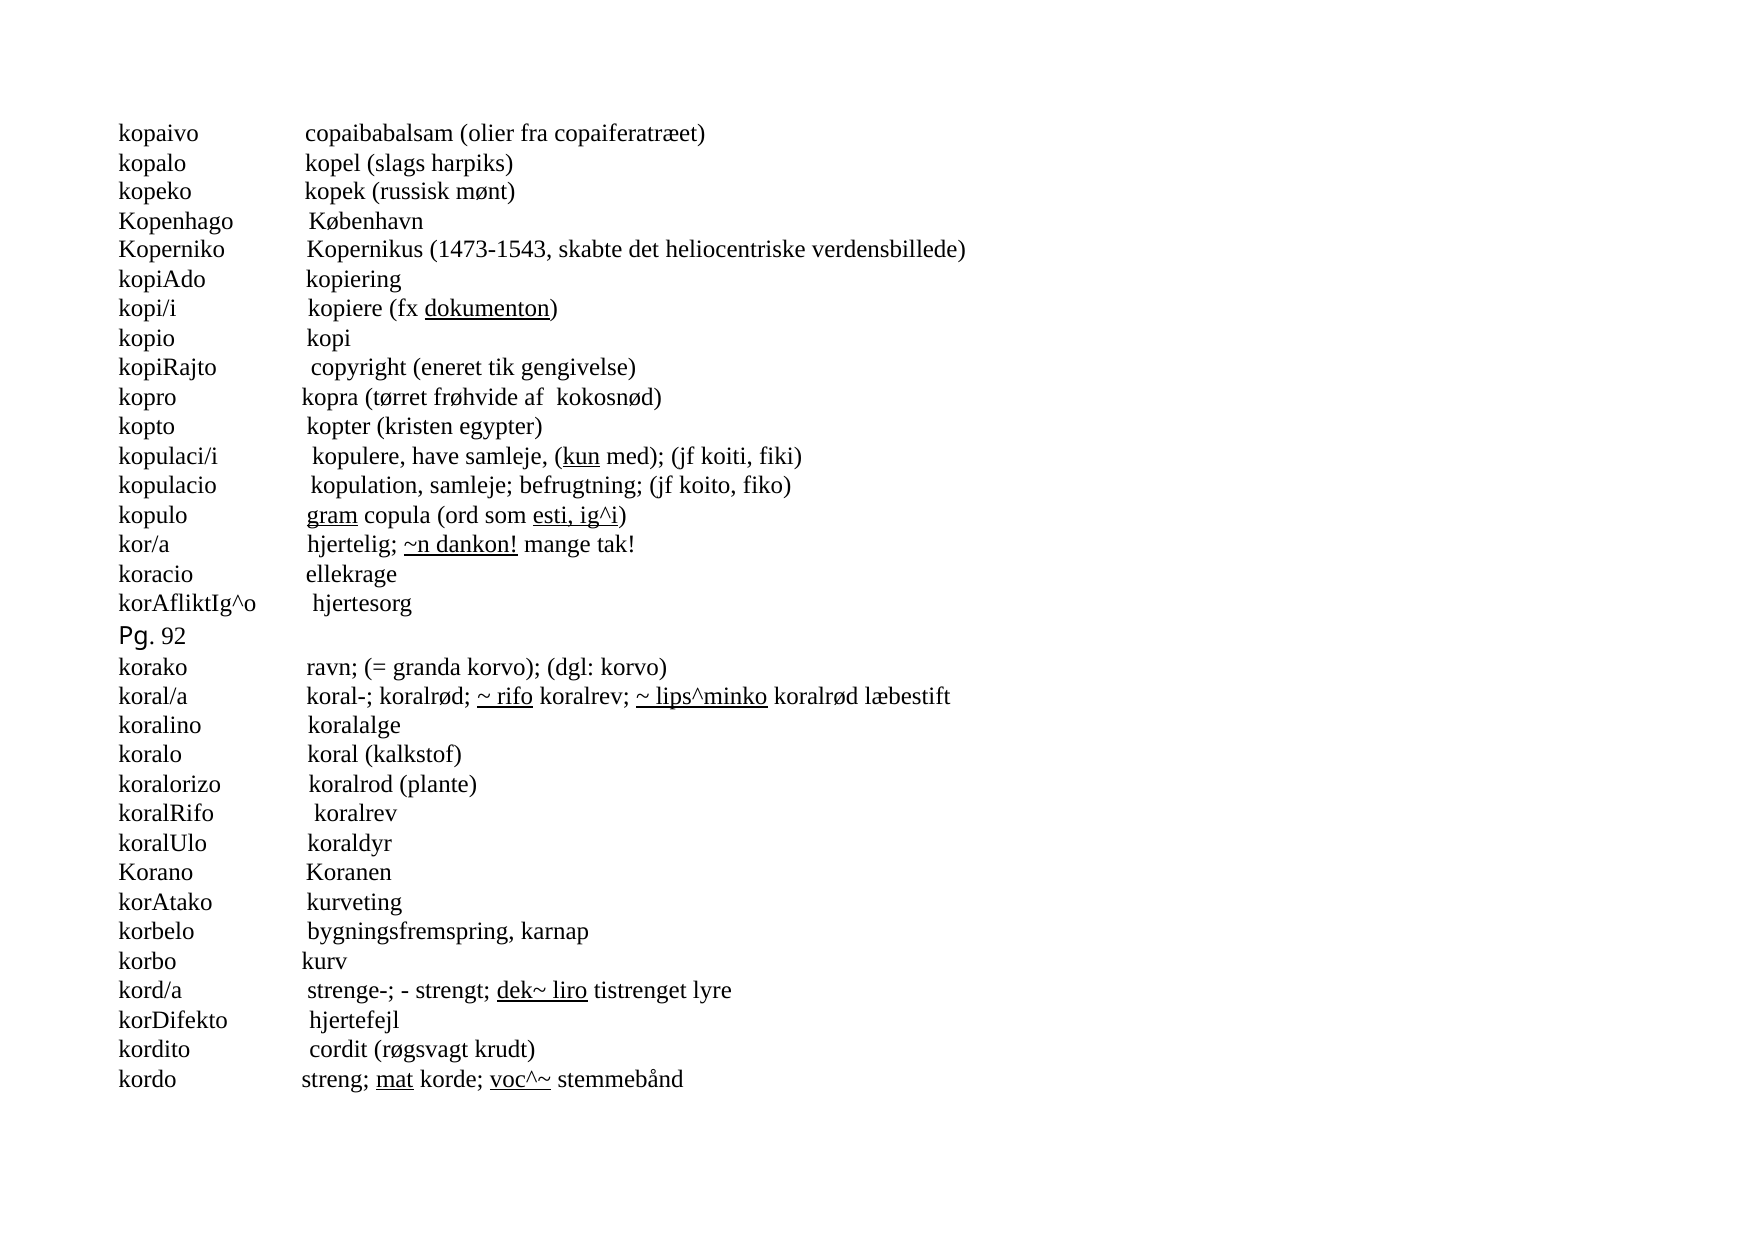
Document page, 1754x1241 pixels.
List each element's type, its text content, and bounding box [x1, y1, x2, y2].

text korAfliktIg^o hjertesorg [118, 588, 1636, 618]
text kopeko kopek (russisk mønt) [118, 176, 1636, 206]
text kopi/i kopiere (fx dokumenton) [118, 293, 1636, 323]
text korako ravn; (= granda korvo); (dgl: korvo) [118, 652, 1636, 681]
text koralUlo koraldyr [118, 828, 1636, 857]
text korAtako kurveting [118, 887, 1636, 916]
text kordito cordit (røgsvagt krudt) [118, 1034, 1636, 1064]
text kopto kopter (kristen egypter) [118, 411, 1636, 441]
text kord/a strenge-; - strengt; dek~ liro tistrenget lyre [118, 975, 1636, 1005]
text kopiAdo kopiering [118, 264, 1636, 293]
text koralino koralalge [118, 710, 1636, 739]
text Korano Koranen [118, 857, 1636, 887]
text koracio ellekrage [118, 559, 1636, 588]
text koralorizo koralrod (plante) [118, 769, 1636, 798]
text kopulaci/i kopulere, have samleje, (kun med); (jf koiti, fiki) [118, 441, 1636, 470]
text kor/a hjertelig; ~n dankon! mange tak! [118, 529, 1636, 559]
text Kopenhago København [118, 206, 1636, 234]
text kopalo kopel (slags harpiks) [118, 148, 1636, 176]
text Koperniko Kopernikus (1473-1543, skabte det heliocentriske verdensbillede) [118, 234, 1636, 264]
text kopro kopra (tørret frøhvide af kokosnød) [118, 382, 1636, 411]
text kordo streng; mat korde; voc^~ stemmebånd [118, 1064, 1636, 1093]
text koralo koral (kalkstof) [118, 739, 1636, 769]
text korDifekto hjertefejl [118, 1005, 1636, 1034]
text koralRifo koralrev [118, 798, 1636, 828]
text korbelo bygningsfremspring, karnap [118, 916, 1636, 946]
text kopaivo copaibabalsam (olier fra copaiferatræet) [118, 118, 1636, 148]
text Pg. 92 [118, 618, 1636, 652]
text kopulo gram copula (ord som esti, ig^i) [118, 500, 1636, 529]
text kopiRajto copyright (eneret tik gengivelse) [118, 352, 1636, 382]
text korbo kurv [118, 946, 1636, 975]
text koral/a koral-; koralrød; ~ rifo koralrev; ~ lips^minko koralrød læbestift [118, 681, 1636, 710]
text kopio kopi [118, 323, 1636, 352]
text kopulacio kopulation, samleje; befrugtning; (jf koito, fiko) [118, 470, 1636, 500]
